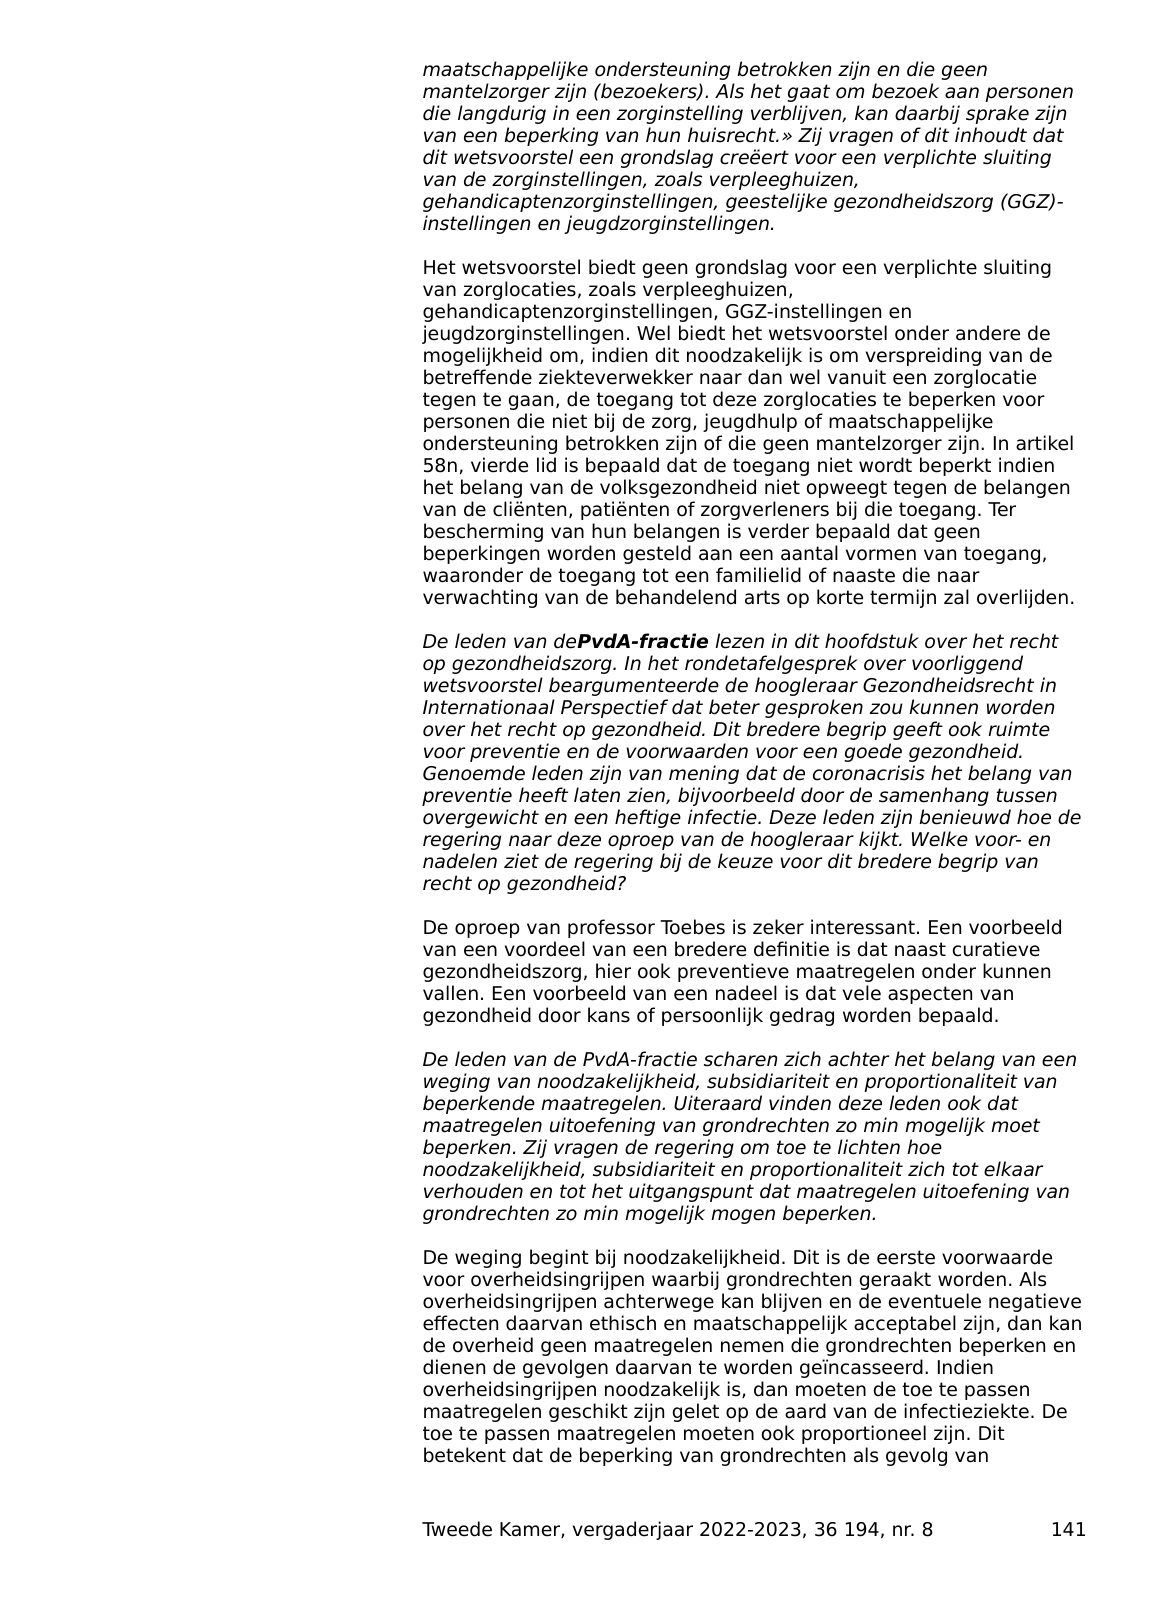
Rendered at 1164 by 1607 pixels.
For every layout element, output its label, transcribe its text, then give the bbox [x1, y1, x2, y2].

text De leden van dePvdA-fractie lezen in dit hoofdstuk over het recht op gezondheidszorg. In het rondetafelgesprek over voorliggend wetsvoorstel beargumenteerde de hoogleraar Gezondheidsrecht in Internationaal Perspectief dat beter gesproken zou kunnen worden over het recht op gezondheid. Dit bredere begrip geeft ook ruimte voor preventie en de voorwaarden voor een goede gezondheid. Genoemde leden zijn van mening dat de coronacrisis het belang van preventie heeft laten zien, bijvoorbeeld door de samenhang tussen overgewicht en een heftige infectie. Deze leden zijn benieuwd hoe de regering naar deze oproep van de hoogleraar kijkt. Welke voor- en nadelen ziet de regering bij de keuze voor dit bredere begrip van recht op gezondheid? [422, 631, 1087, 895]
text De leden van de PvdA-fractie scharen zich achter het belang van een weging van noodzakelijkheid, subsidiariteit en proportionaliteit van beperkende maatregelen. Uiteraard vinden deze leden ook dat maatregelen uitoefening van grondrechten zo min mogelijk moet beperken. Zij vragen de regering om toe te lichten hoe noodzakelijkheid, subsidiariteit en proportionaliteit zich tot elkaar verhouden en tot het uitgangspunt dat maatregelen uitoefening van grondrechten zo min mogelijk mogen beperken. [422, 1049, 1087, 1225]
text De weging begint bij noodzakelijkheid. Dit is de eerste voorwaarde voor overheidsingrijpen waarbij grondrechten geraakt worden. Als overheidsingrijpen achterwege kan blijven en de eventuele negatieve effecten daarvan ethisch en maatschappelijk acceptabel zijn, dan kan de overheid geen maatregelen nemen die grondrechten beperken en dienen de gevolgen daarvan te worden geïncasseerd. Indien overheidsingrijpen noodzakelijk is, dan moeten de toe te passen maatregelen geschikt zijn gelet op de aard van de infectieziekte. De toe te passen maatregelen moeten ook proportioneel zijn. Dit betekent dat de beperking van grondrechten als gevolg van [422, 1247, 1087, 1467]
text De oproep van professor Toebes is zeker interessant. Een voorbeeld van een voordeel van een bredere definitie is dat naast curatieve gezondheidszorg, hier ook preventieve maatregelen onder kunnen vallen. Een voorbeeld van een nadeel is dat vele aspecten van gezondheid door kans of persoonlijk gedrag worden bepaald. [422, 917, 1087, 1027]
text maatschappelijke ondersteuning betrokken zijn en die geen mantelzorger zijn (bezoekers). Als het gaat om bezoek aan personen die langdurig in een zorginstelling verblijven, kan daarbij sprake zijn van een beperking van hun huisrecht.» Zij vragen of dit inhoudt dat dit wetsvoorstel een grondslag creëert voor een verplichte sluiting van de zorginstellingen, zoals verpleeghuizen, gehandicaptenzorginstellingen, geestelijke gezondheidszorg (GGZ)-instellingen en jeugdzorginstellingen. [422, 59, 1087, 235]
text Het wetsvoorstel biedt geen grondslag voor een verplichte sluiting van zorglocaties, zoals verpleeghuizen, gehandicaptenzorginstellingen, GGZ-instellingen en jeugdzorginstellingen. Wel biedt het wetsvoorstel onder andere de mogelijkheid om, indien dit noodzakelijk is om verspreiding van de betreffende ziekteverwekker naar dan wel vanuit een zorglocatie tegen te gaan, de toegang tot deze zorglocaties te beperken voor personen die niet bij de zorg, jeugdhulp of maatschappelijke ondersteuning betrokken zijn of die geen mantelzorger zijn. In artikel 58n, vierde lid is bepaald dat de toegang niet wordt beperkt indien het belang van de volksgezondheid niet opweegt tegen de belangen van de cliënten, patiënten of zorgverleners bij die toegang. Ter bescherming van hun belangen is verder bepaald dat geen beperkingen worden gesteld aan een aantal vormen van toegang, waaronder de toegang tot een familielid of naaste die naar verwachting van de behandelend arts op korte termijn zal overlijden. [422, 257, 1087, 609]
